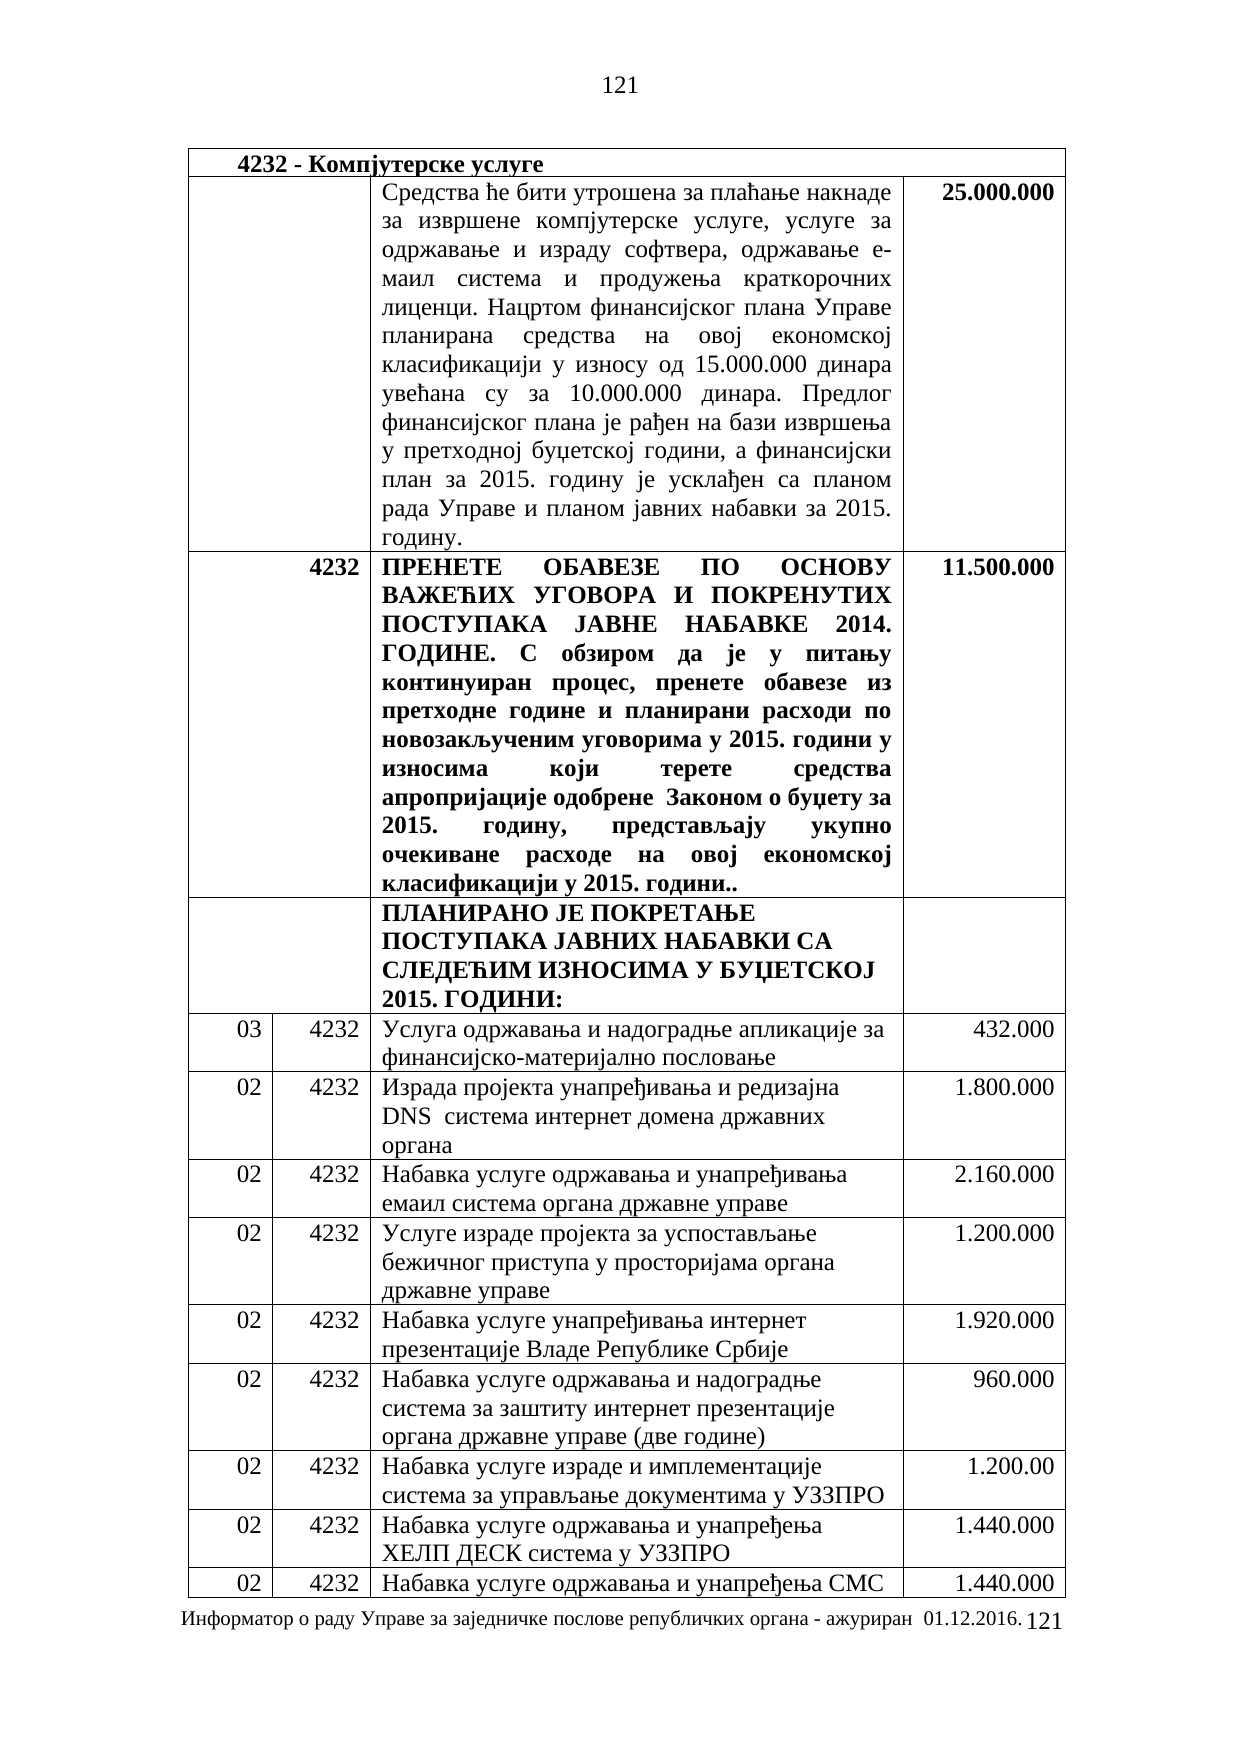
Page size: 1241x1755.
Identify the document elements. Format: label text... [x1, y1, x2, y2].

table_cell 4232 [273, 1451, 370, 1509]
table_cell ПЛАНИРАНО ЈЕ ПОКРЕТАЊЕ ПОСТУПАКА ЈАВНИХ НАБАВКИ СА СЛЕДЕЋИМ ИЗНОСИМА У БУЏЕТСКОЈ 2015. ГОДИНИ: [371, 898, 903, 1013]
table_cell 02 [189, 1568, 272, 1597]
table_cell 960.000 [904, 1364, 1065, 1450]
table_cell 4232 - Компјутерске услуге [189, 149, 1065, 176]
table_cell 4232 [273, 1568, 370, 1597]
table_cell 02 [189, 1160, 272, 1217]
table_cell 02 [189, 1451, 272, 1509]
table_cell 4232 [273, 1218, 370, 1304]
table_cell 4232 [273, 1160, 370, 1217]
table_cell [904, 898, 1065, 1013]
table_cell Набавка услуге одржавања и унапређења СМС [371, 1568, 903, 1597]
table_cell 1.200.00 [904, 1451, 1065, 1509]
table_cell 4232 [273, 1014, 370, 1071]
table_cell 1.800.000 [904, 1072, 1065, 1158]
table_cell [189, 177, 370, 551]
table_cell [189, 898, 370, 1013]
table_cell Набавка услуге одржавања и унапређивања емаил система органа државне управе [371, 1160, 903, 1217]
table_cell Набавка услуге одржавања и унапређења ХЕЛП ДЕСК система у УЗЗПРО [371, 1510, 903, 1567]
table_cell 02 [189, 1364, 272, 1450]
table_cell 2.160.000 [904, 1160, 1065, 1217]
table_cell 1.440.000 [904, 1568, 1065, 1597]
table_cell 4232 [189, 552, 370, 897]
table_cell 1.440.000 [904, 1510, 1065, 1567]
table_cell Услуга одржавања и надоградње апликације за финансијско-материјално пословање [371, 1014, 903, 1071]
table_cell 03 [189, 1014, 272, 1071]
table_cell Набавка услуге одржавања и надоградње система за заштиту интернет презентације органа државне управе (две године) [371, 1364, 903, 1450]
table_cell 1.920.000 [904, 1305, 1065, 1363]
table_cell 1.200.000 [904, 1218, 1065, 1304]
table_cell 02 [189, 1305, 272, 1363]
table_cell 02 [189, 1072, 272, 1158]
table_cell 02 [189, 1218, 272, 1304]
table_cell Средства ће бити утрошена за плаћање накнаде за извршене компјутерске услуге, услуге за одржавање и израду софтвера, одржавање е-маил система и продужења краткорочних лиценци. Нацртом финансијског плана Управе планирана средства на овој економској класификацији у износу од 15.000.000 динара увећана су за 10.000.000 динара. Предлог финансијског плана је рађен на бази извршења у претходној буџетској години, а финансијски план за 2015. годину је усклађен са планом рада Управе и планом јавних набавки за 2015. годину. [371, 177, 903, 551]
table_cell Израда пројекта унапређивања и редизајна DNS система интернет домена државних органа [371, 1072, 903, 1158]
table_cell ПРЕНЕТЕ ОБАВЕЗЕ ПО ОСНОВУ ВАЖЕЋИХ УГОВОРА И ПОКРЕНУТИХ ПОСТУПАКА ЈАВНЕ НАБАВКЕ 2014. ГОДИНЕ. С обзиром да је у питању континуиран процес, пренете обавезе из претходне године и планирани расходи по новозакљученим уговорима у 2015. години у износима који терете средства апропријације одобрене Законом о буџету за 2015. годину, представљају укупно очекиване расходе на овој економској класификацији у 2015. години.. [371, 552, 903, 897]
table_cell 432.000 [904, 1014, 1065, 1071]
table_cell 4232 [273, 1364, 370, 1450]
table_cell 4232 [273, 1510, 370, 1567]
table_cell 02 [189, 1510, 272, 1567]
table_cell Набавка услуге израде и имплементације система за управљање документима у УЗЗПРО [371, 1451, 903, 1509]
table_cell Услуге израде пројекта за успостављање бежичног приступа у просторијама органа државне управе [371, 1218, 903, 1304]
table_cell 11.500.000 [904, 552, 1065, 897]
table_cell 25.000.000 [904, 177, 1065, 551]
table_cell Набавка услуге унапређивања интернет презентације Владе Републике Србије [371, 1305, 903, 1363]
table_cell 4232 [273, 1072, 370, 1158]
table_cell 4232 [273, 1305, 370, 1363]
